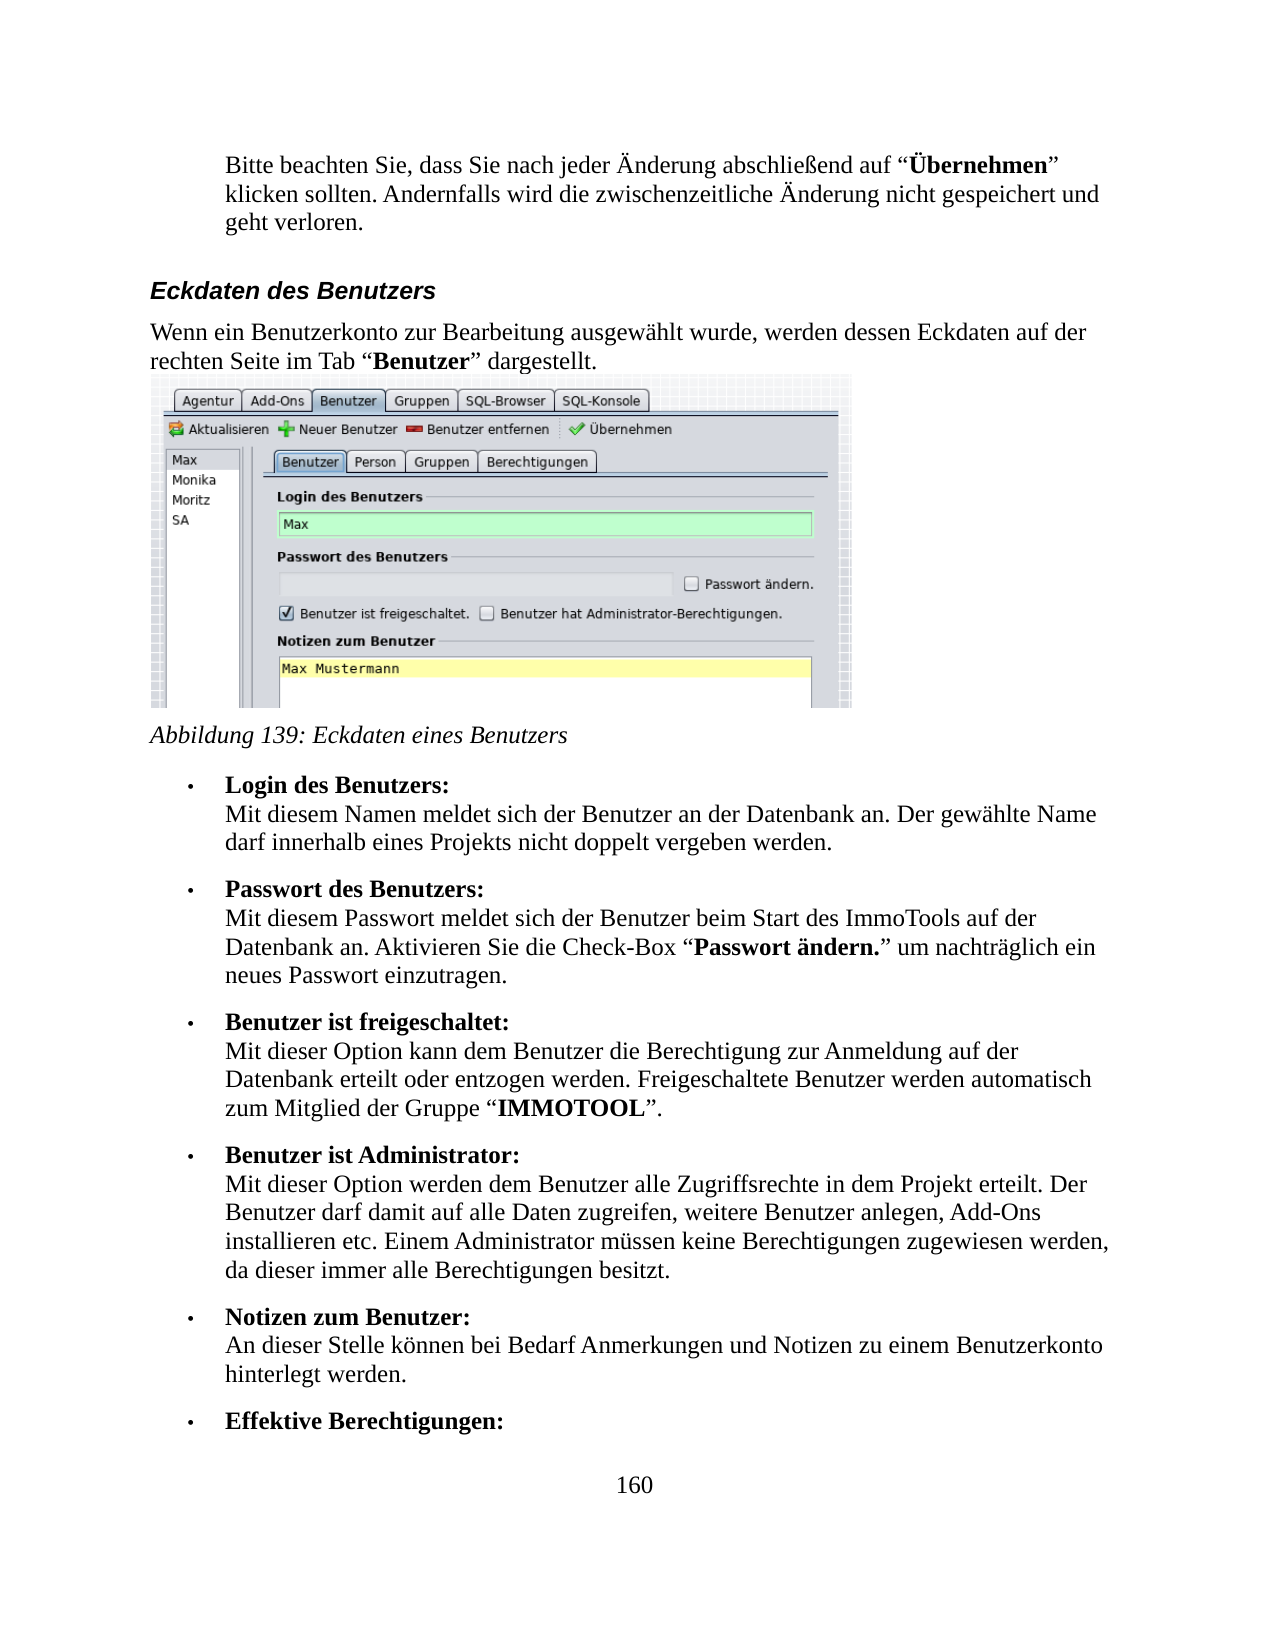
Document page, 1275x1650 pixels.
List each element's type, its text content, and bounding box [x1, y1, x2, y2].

picture [150, 374, 852, 708]
text Bitte beachten Sie, dass Sie nach jeder Änderung abschließend auf “Übernehmen” klicken sollten. Andernfalls wird die zwischenzeitliche Änderung nicht gespeichert und geht verloren. [225, 150, 1125, 236]
text Wenn ein Benutzerkonto zur Bearbeitung ausgewählt wurde, werden dessen Eckdaten auf der rechten Seite im Tab “Benutzer” dargestellt. [150, 317, 1125, 375]
list Login des Benutzers: Mit diesem Namen meldet sich der Benutzer an der Datenbank an. Der gewählte Name darf innerhalb eines Projekts nicht doppelt vergeben werden. [187, 770, 1125, 856]
list Passwort des Benutzers: Mit diesem Passwort meldet sich der Benutzer beim Start des ImmoTools auf der Datenbank an. Aktivieren Sie die Check-Box “Passwort ändern.” um nachträglich ein neues Passwort einzutragen. [187, 874, 1125, 989]
list Benutzer ist freigeschaltet: Mit dieser Option kann dem Benutzer die Berechtigung zur Anmeldung auf der Datenbank erteilt oder entzogen werden. Freigeschaltete Benutzer werden automatisch zum Mitglied der Gruppe “IMMOTOOL”. [187, 1007, 1125, 1122]
list Effektive Berechtigungen: [187, 1406, 1125, 1434]
text Abbildung 139: Eckdaten eines Benutzers [150, 720, 1125, 748]
subtitle Eckdaten des Benutzers [150, 276, 1125, 305]
list Benutzer ist Administrator: Mit dieser Option werden dem Benutzer alle Zugriffsrechte in dem Projekt erteilt. Der Benutzer darf damit auf alle Daten zugreifen, weitere Benutzer anlegen, Add-Ons installieren etc. Einem Administrator müssen keine Berechtigungen zugewiesen werden, da dieser immer alle Berechtigungen besitzt. [187, 1140, 1125, 1284]
list Notizen zum Benutzer: An dieser Stelle können bei Bedarf Anmerkungen und Notizen zu einem Benutzerkonto hinterlegt werden. [187, 1302, 1125, 1388]
